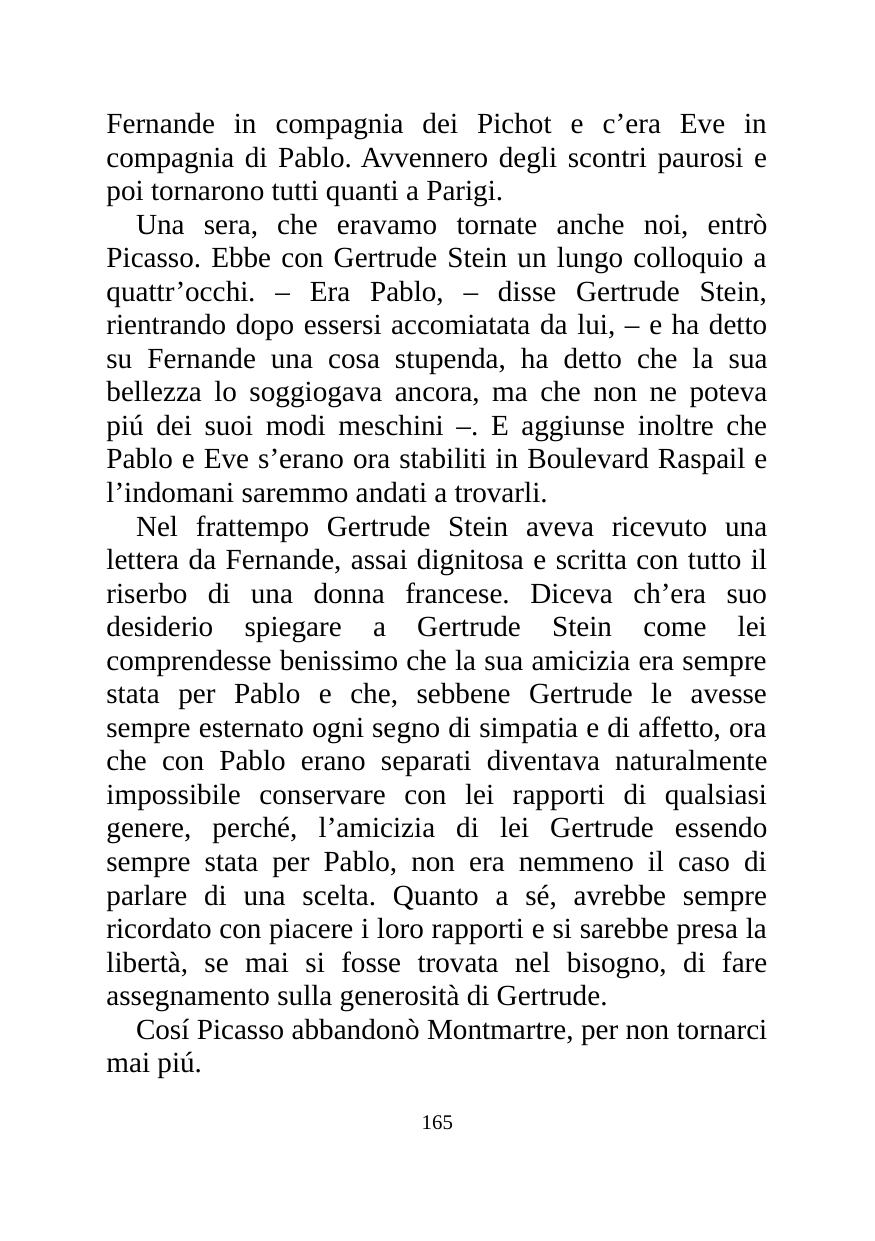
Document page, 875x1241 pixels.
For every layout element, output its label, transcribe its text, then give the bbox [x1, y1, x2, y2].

text Cosí Picasso abbandonò Montmartre, per non tornarci mai piú. [106, 1012, 768, 1079]
text Una sera, che eravamo tornate anche noi, entrò Picasso. Ebbe con Gertrude Stein un lungo colloquio a quattr’occhi. – Era Pablo, – disse Gertrude Stein, rientrando dopo essersi accomiatata da lui, – e ha detto su Fernande una cosa stupenda, ha detto che la sua bellezza lo soggiogava ancora, ma che non ne poteva piú dei suoi modi meschini –. E aggiunse inoltre che Pablo e Eve s’erano ora stabiliti in Boulevard Raspail e l’indomani saremmo andati a trovarli. [106, 207, 768, 509]
text Nel frattempo Gertrude Stein aveva ricevuto una lettera da Fernande, assai dignitosa e scritta con tutto il riserbo di una donna francese. Diceva ch’era suo desiderio spiegare a Gertrude Stein come lei comprendesse benissimo che la sua amicizia era sempre stata per Pablo e che, sebbene Gertrude le avesse sempre esternato ogni segno di simpatia e di affetto, ora che con Pablo erano separati diventava naturalmente impossibile conservare con lei rapporti di qualsiasi genere, perché, l’amicizia di lei Gertrude essendo sempre stata per Pablo, non era nemmeno il caso di parlare di una scelta. Quanto a sé, avrebbe sempre ricordato con piacere i loro rapporti e si sarebbe presa la libertà, se mai si fosse trovata nel bisogno, di fare assegnamento sulla generosità di Gertrude. [106, 509, 768, 1012]
text Fernande in compagnia dei Pichot e c’era Eve in compagnia di Pablo. Avvennero degli scontri paurosi e poi tornarono tutti quanti a Parigi. [106, 106, 768, 207]
